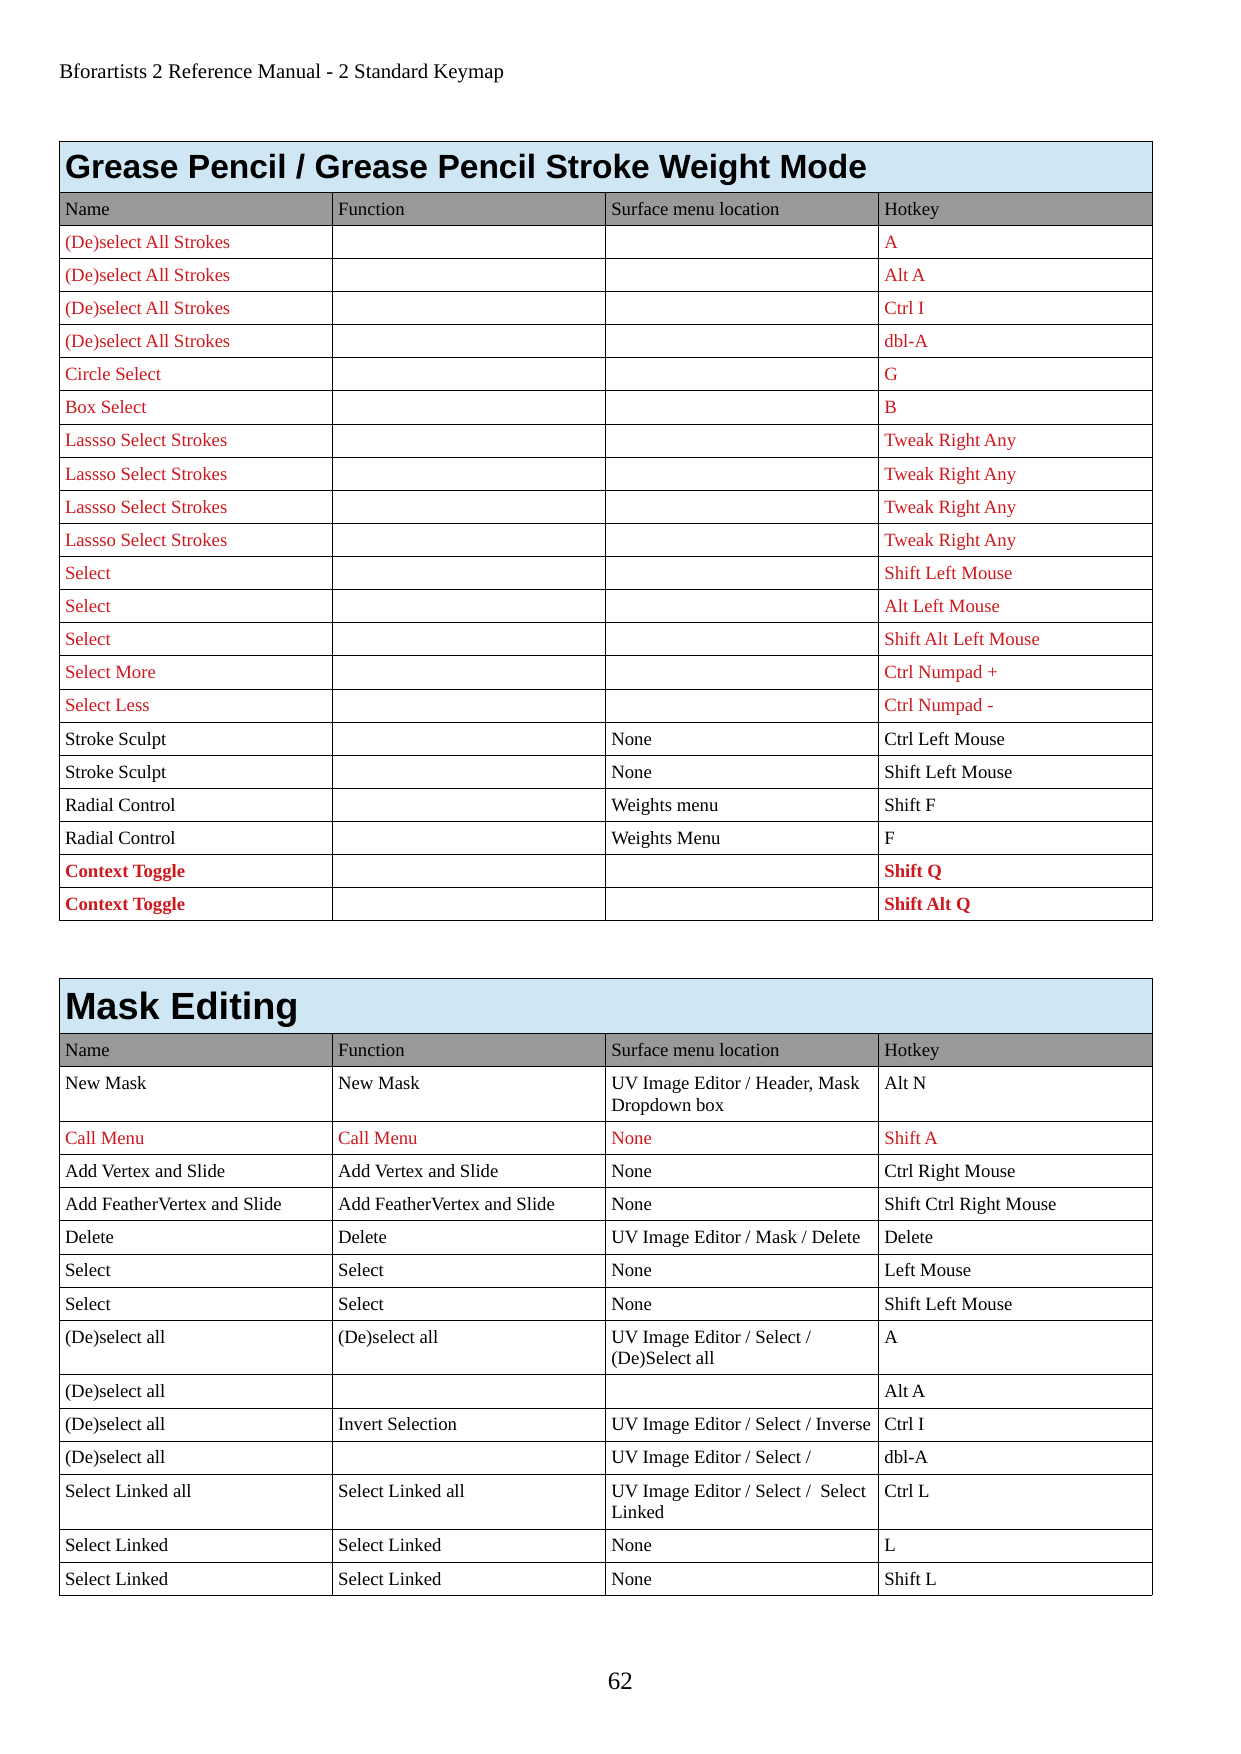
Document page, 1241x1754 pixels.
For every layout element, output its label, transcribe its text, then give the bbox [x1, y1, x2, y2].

table_cell [606, 524, 878, 556]
table_cell UV Image Editor / Header, Mask Dropdown box [606, 1067, 878, 1121]
table_cell Ctrl L [879, 1475, 1152, 1528]
table_cell [333, 325, 605, 357]
table_cell [606, 888, 878, 920]
table_cell Call Menu [60, 1122, 332, 1154]
table_cell (De)select All Strokes [60, 259, 332, 291]
table_cell [333, 623, 605, 655]
table_cell dbl-A [879, 325, 1152, 357]
table_cell Add Vertex and Slide [60, 1155, 332, 1187]
table_cell (De)select All Strokes [60, 325, 332, 357]
table_cell [333, 590, 605, 622]
table_cell Select [60, 1288, 332, 1320]
table_cell Select [333, 1255, 605, 1287]
table_cell UV Image Editor / Select / Inverse [606, 1409, 878, 1441]
table_cell [606, 557, 878, 589]
table_cell Select Less [60, 690, 332, 722]
table_cell Select Linked [333, 1530, 605, 1562]
table_cell Context Toggle [60, 888, 332, 920]
table_cell UV Image Editor / Select / [606, 1442, 878, 1474]
table_cell Radial Control [60, 789, 332, 821]
table_cell Shift Q [879, 855, 1152, 887]
table_cell Shift Left Mouse [879, 557, 1152, 589]
table_cell Delete [333, 1221, 605, 1253]
table_cell A [879, 1321, 1152, 1374]
table_cell dbl-A [879, 1442, 1152, 1474]
table_cell Shift Left Mouse [879, 1288, 1152, 1320]
table_cell (De)select all [60, 1375, 332, 1407]
table_cell [606, 491, 878, 523]
table_cell Shift L [879, 1563, 1152, 1595]
table_cell Add FeatherVertex and Slide [333, 1188, 605, 1220]
table_cell Call Menu [333, 1122, 605, 1154]
table_cell UV Image Editor / Select / (De)Select all [606, 1321, 878, 1374]
table_cell Circle Select [60, 358, 332, 390]
table_cell [606, 458, 878, 490]
table_cell Surface menu location [606, 1034, 878, 1066]
table_cell (De)select all [60, 1442, 332, 1474]
table_cell Stroke Sculpt [60, 756, 332, 788]
table_cell Hotkey [879, 193, 1152, 225]
table_cell Ctrl Numpad - [879, 690, 1152, 722]
table_cell Shift Left Mouse [879, 756, 1152, 788]
table_cell Shift Alt Q [879, 888, 1152, 920]
table_cell Lassso Select Strokes [60, 458, 332, 490]
table_cell [333, 491, 605, 523]
table_cell Select Linked all [333, 1475, 605, 1528]
table_cell Name [60, 1034, 332, 1066]
table_cell [606, 855, 878, 887]
table_cell Lassso Select Strokes [60, 425, 332, 457]
table_cell Shift Alt Left Mouse [879, 623, 1152, 655]
table_cell [333, 425, 605, 457]
table_cell [333, 557, 605, 589]
table_cell Function [333, 193, 605, 225]
table_cell [606, 656, 878, 688]
table_cell None [606, 1155, 878, 1187]
table_cell [606, 623, 878, 655]
table_cell Ctrl Left Mouse [879, 723, 1152, 755]
table_cell None [606, 1188, 878, 1220]
table_cell Select Linked all [60, 1475, 332, 1528]
table_cell [333, 888, 605, 920]
table_cell (De)select all [60, 1321, 332, 1374]
table_cell Select Linked [333, 1563, 605, 1595]
table_cell [606, 292, 878, 324]
table_cell Weights Menu [606, 822, 878, 854]
table_cell [606, 425, 878, 457]
table_cell [333, 259, 605, 291]
table_cell Tweak Right Any [879, 491, 1152, 523]
table_cell [333, 458, 605, 490]
table_cell [333, 822, 605, 854]
table_cell Select [60, 557, 332, 589]
table_cell [333, 756, 605, 788]
table_cell Select [60, 1255, 332, 1287]
table_cell New Mask [333, 1067, 605, 1121]
table_cell Invert Selection [333, 1409, 605, 1441]
table_cell Radial Control [60, 822, 332, 854]
table_cell [606, 358, 878, 390]
table_cell New Mask [60, 1067, 332, 1121]
table_cell [333, 1375, 605, 1407]
table_cell (De)select All Strokes [60, 292, 332, 324]
table_cell Select [333, 1288, 605, 1320]
table_cell Delete [60, 1221, 332, 1253]
table_cell (De)select all [60, 1409, 332, 1441]
table_cell [333, 391, 605, 423]
table_cell Ctrl I [879, 292, 1152, 324]
table_cell F [879, 822, 1152, 854]
table_cell UV Image Editor / Select / Select Linked [606, 1475, 878, 1528]
table_cell A [879, 226, 1152, 258]
table_cell [333, 656, 605, 688]
table_cell Weights menu [606, 789, 878, 821]
table_cell (De)select All Strokes [60, 226, 332, 258]
table_cell [606, 259, 878, 291]
table_cell Lassso Select Strokes [60, 491, 332, 523]
table_cell Select More [60, 656, 332, 688]
table_header Grease Pencil / Grease Pencil Stroke Weight Mode [60, 142, 1152, 192]
table_cell Tweak Right Any [879, 524, 1152, 556]
table_cell [333, 226, 605, 258]
table_cell B [879, 391, 1152, 423]
table_cell Alt A [879, 1375, 1152, 1407]
table_cell Left Mouse [879, 1255, 1152, 1287]
table_cell Shift F [879, 789, 1152, 821]
table_cell None [606, 756, 878, 788]
table_cell Name [60, 193, 332, 225]
table_cell [606, 226, 878, 258]
table_cell None [606, 1288, 878, 1320]
table_cell Stroke Sculpt [60, 723, 332, 755]
table_cell Box Select [60, 391, 332, 423]
table_cell [606, 590, 878, 622]
table_cell [606, 325, 878, 357]
table_cell Surface menu location [606, 193, 878, 225]
table_cell Alt A [879, 259, 1152, 291]
table_cell [606, 690, 878, 722]
table_cell [333, 524, 605, 556]
table_cell [333, 855, 605, 887]
table_cell Tweak Right Any [879, 425, 1152, 457]
table_cell (De)select all [333, 1321, 605, 1374]
table_cell Ctrl Numpad + [879, 656, 1152, 688]
table_cell Function [333, 1034, 605, 1066]
table_header Mask Editing [60, 979, 1152, 1033]
table_cell Hotkey [879, 1034, 1152, 1066]
table_cell [606, 1375, 878, 1407]
table_cell Select [60, 623, 332, 655]
table_cell Select [60, 590, 332, 622]
table_cell Alt N [879, 1067, 1152, 1121]
table_cell Alt Left Mouse [879, 590, 1152, 622]
table_cell Add Vertex and Slide [333, 1155, 605, 1187]
table_cell None [606, 1255, 878, 1287]
table_cell [333, 723, 605, 755]
table_cell Lassso Select Strokes [60, 524, 332, 556]
table_cell UV Image Editor / Mask / Delete [606, 1221, 878, 1253]
table_cell [606, 391, 878, 423]
table_cell [333, 789, 605, 821]
table_cell None [606, 1530, 878, 1562]
table_cell [333, 690, 605, 722]
table_cell Tweak Right Any [879, 458, 1152, 490]
table_cell Context Toggle [60, 855, 332, 887]
table_cell Add FeatherVertex and Slide [60, 1188, 332, 1220]
table_cell G [879, 358, 1152, 390]
table_cell [333, 1442, 605, 1474]
table_cell Ctrl I [879, 1409, 1152, 1441]
table_cell Delete [879, 1221, 1152, 1253]
table_cell None [606, 723, 878, 755]
table_cell Shift Ctrl Right Mouse [879, 1188, 1152, 1220]
table_cell None [606, 1563, 878, 1595]
table_cell Select Linked [60, 1563, 332, 1595]
table_cell Shift A [879, 1122, 1152, 1154]
table_cell Select Linked [60, 1530, 332, 1562]
table_cell Ctrl Right Mouse [879, 1155, 1152, 1187]
table_cell [333, 358, 605, 390]
table_cell [333, 292, 605, 324]
table_cell L [879, 1530, 1152, 1562]
table_cell None [606, 1122, 878, 1154]
